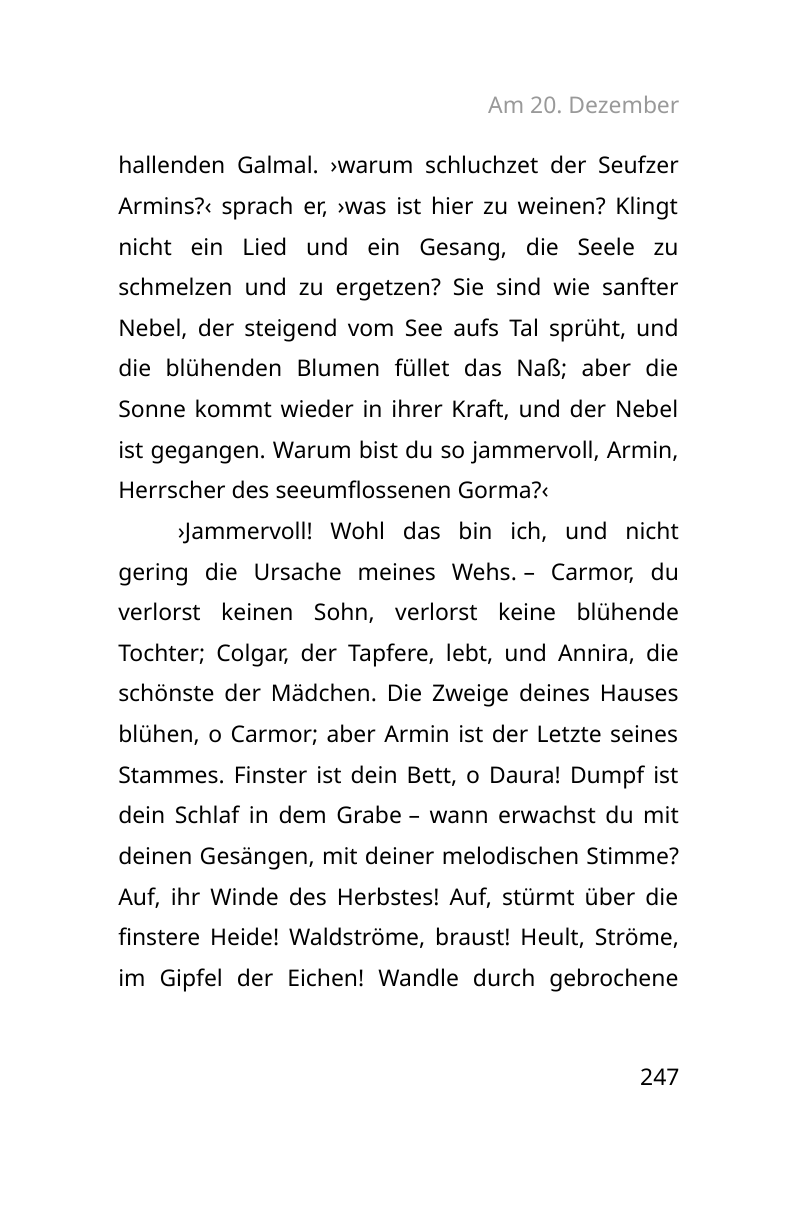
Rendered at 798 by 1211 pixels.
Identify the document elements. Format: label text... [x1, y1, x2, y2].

text hallenden Galmal. ›warum schluchzet der Seufzer Armins?‹ sprach er, ›was ist hier zu weinen? Klingt nicht ein Lied und ein Gesang, die Seele zu schmelzen und zu ergetzen? Sie sind wie sanfter Nebel, der steigend vom See aufs Tal sprüht, und die blühenden Blumen füllet das Naß; aber die Sonne kommt wieder in ihrer Kraft, und der Nebel ist gegangen. Warum bist du so jammervoll, Armin, Herrscher des seeumflossenen Gorma?‹ [118, 149, 679, 506]
text ›Jammervoll! Wohl das bin ich, und nicht gering die Ursache meines Wehs. – Carmor, du verlorst keinen Sohn, verlorst keine blühende Tochter; Colgar, der Tapfere, lebt, und Annira, die schönste der Mädchen. Die Zweige deines Hauses blühen, o Carmor; aber Armin ist der Letzte seines Stammes. Finster ist dein Bett, o Daura! Dumpf ist dein Schlaf in dem Grabe – wann erwachst du mit deinen Gesängen, mit deiner melodischen Stimme? Auf, ihr Winde des Herbstes! Auf, stürmt über die finstere Heide! Waldströme, braust! Heult, Ströme, im Gipfel der Eichen! Wandle durch gebrochene [118, 515, 679, 993]
